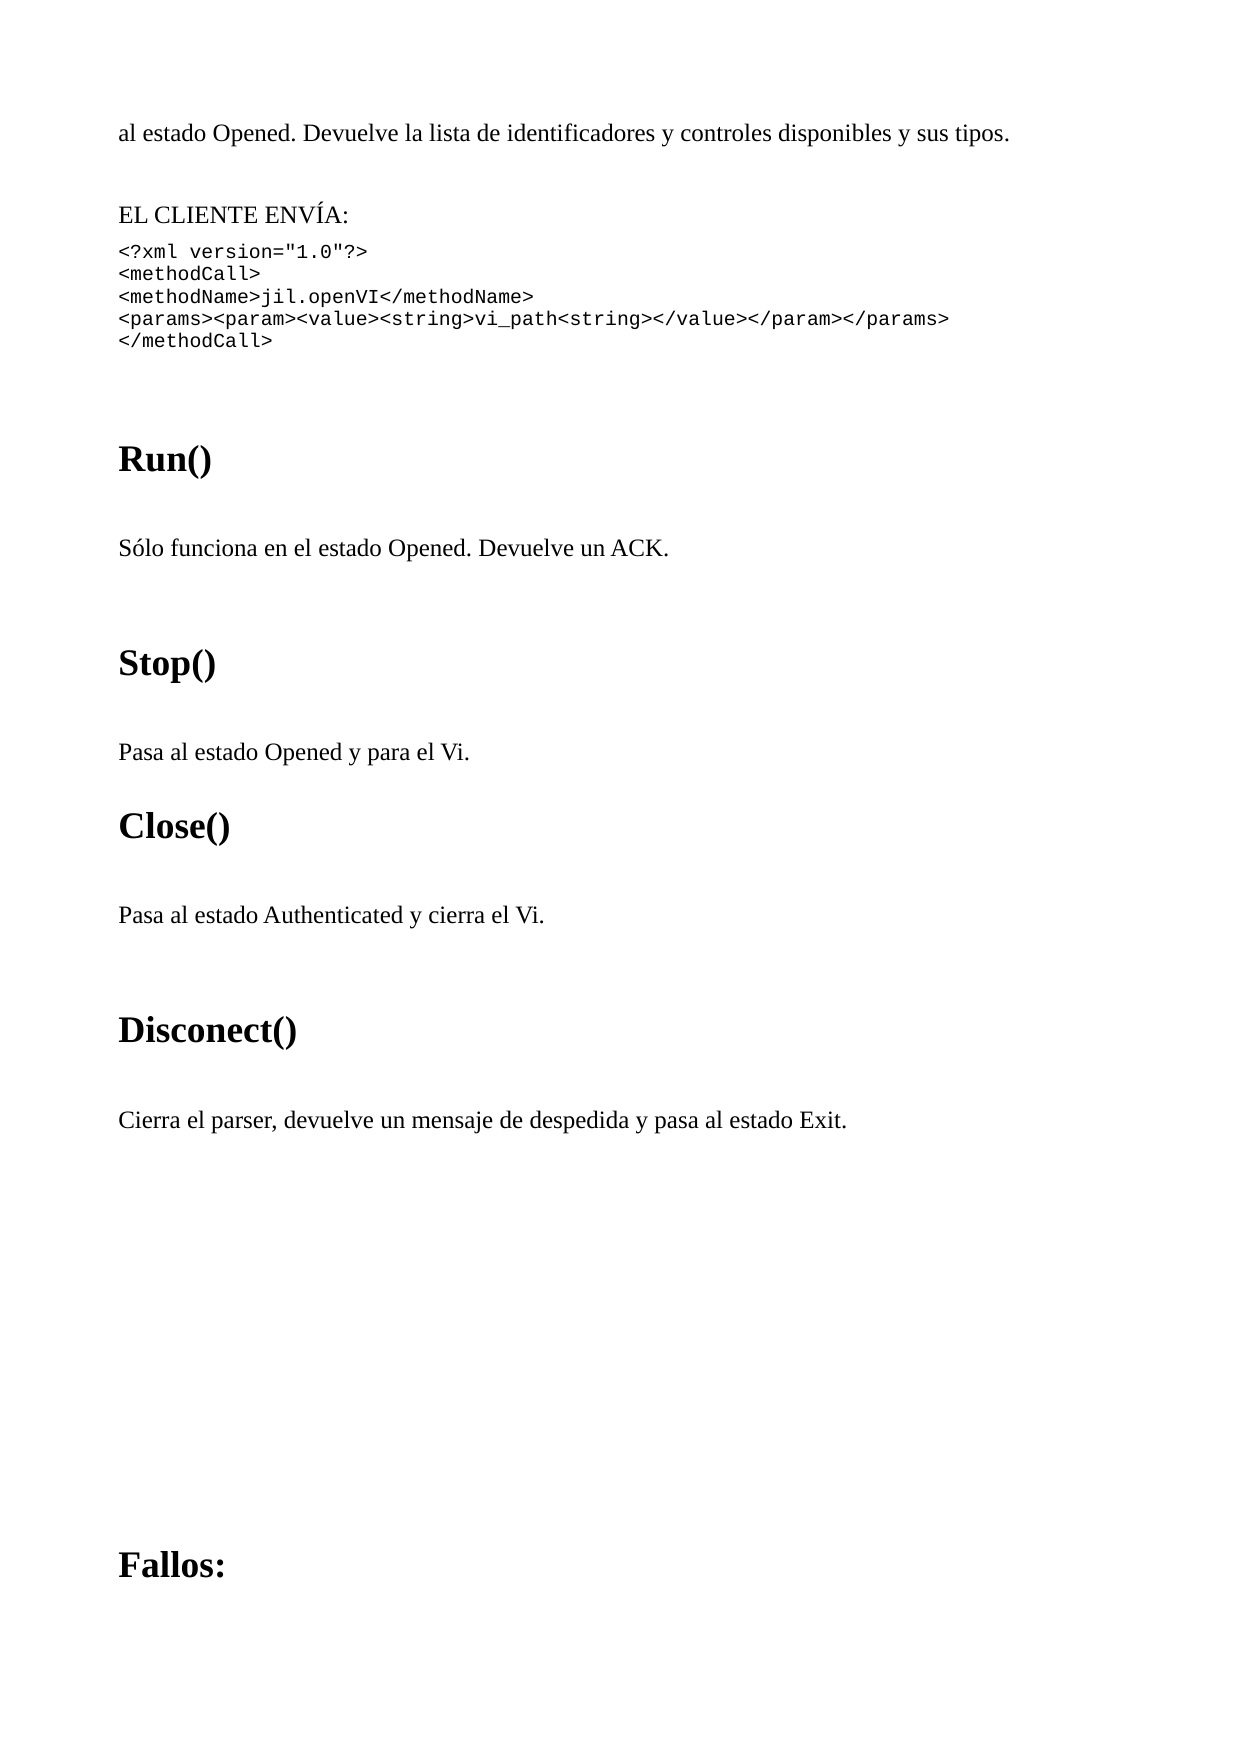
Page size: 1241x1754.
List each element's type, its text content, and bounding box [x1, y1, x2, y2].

text <?xml version="1.0"?> [118, 242, 1122, 264]
subtitle Fallos: [118, 1542, 1122, 1585]
subtitle Disconect() [118, 1008, 1122, 1051]
subtitle Close() [118, 803, 1122, 847]
text al estado Opened. Devuelve la lista de identificadores y controles disponibles y sus tipos. [118, 118, 1122, 147]
text Pasa al estado Opened y para el Vi. [118, 737, 1122, 766]
text Sólo funciona en el estado Opened. Devuelve un ACK. [118, 533, 1122, 562]
text EL CLIENTE ENVÍA: [118, 201, 1122, 229]
subtitle Run() [118, 436, 1122, 479]
text <params><param><value><string>vi_path<string></value></param></params> [118, 309, 1122, 331]
text Pasa al estado Authenticated y cierra el Vi. [118, 900, 1122, 929]
text </methodCall> [118, 331, 1122, 354]
subtitle Stop() [118, 640, 1122, 683]
text <methodName>jil.openVI</methodName> [118, 287, 1122, 309]
text <methodCall> [118, 264, 1122, 287]
text Cierra el parser, devuelve un mensaje de despedida y pasa al estado Exit. [118, 1105, 1122, 1133]
